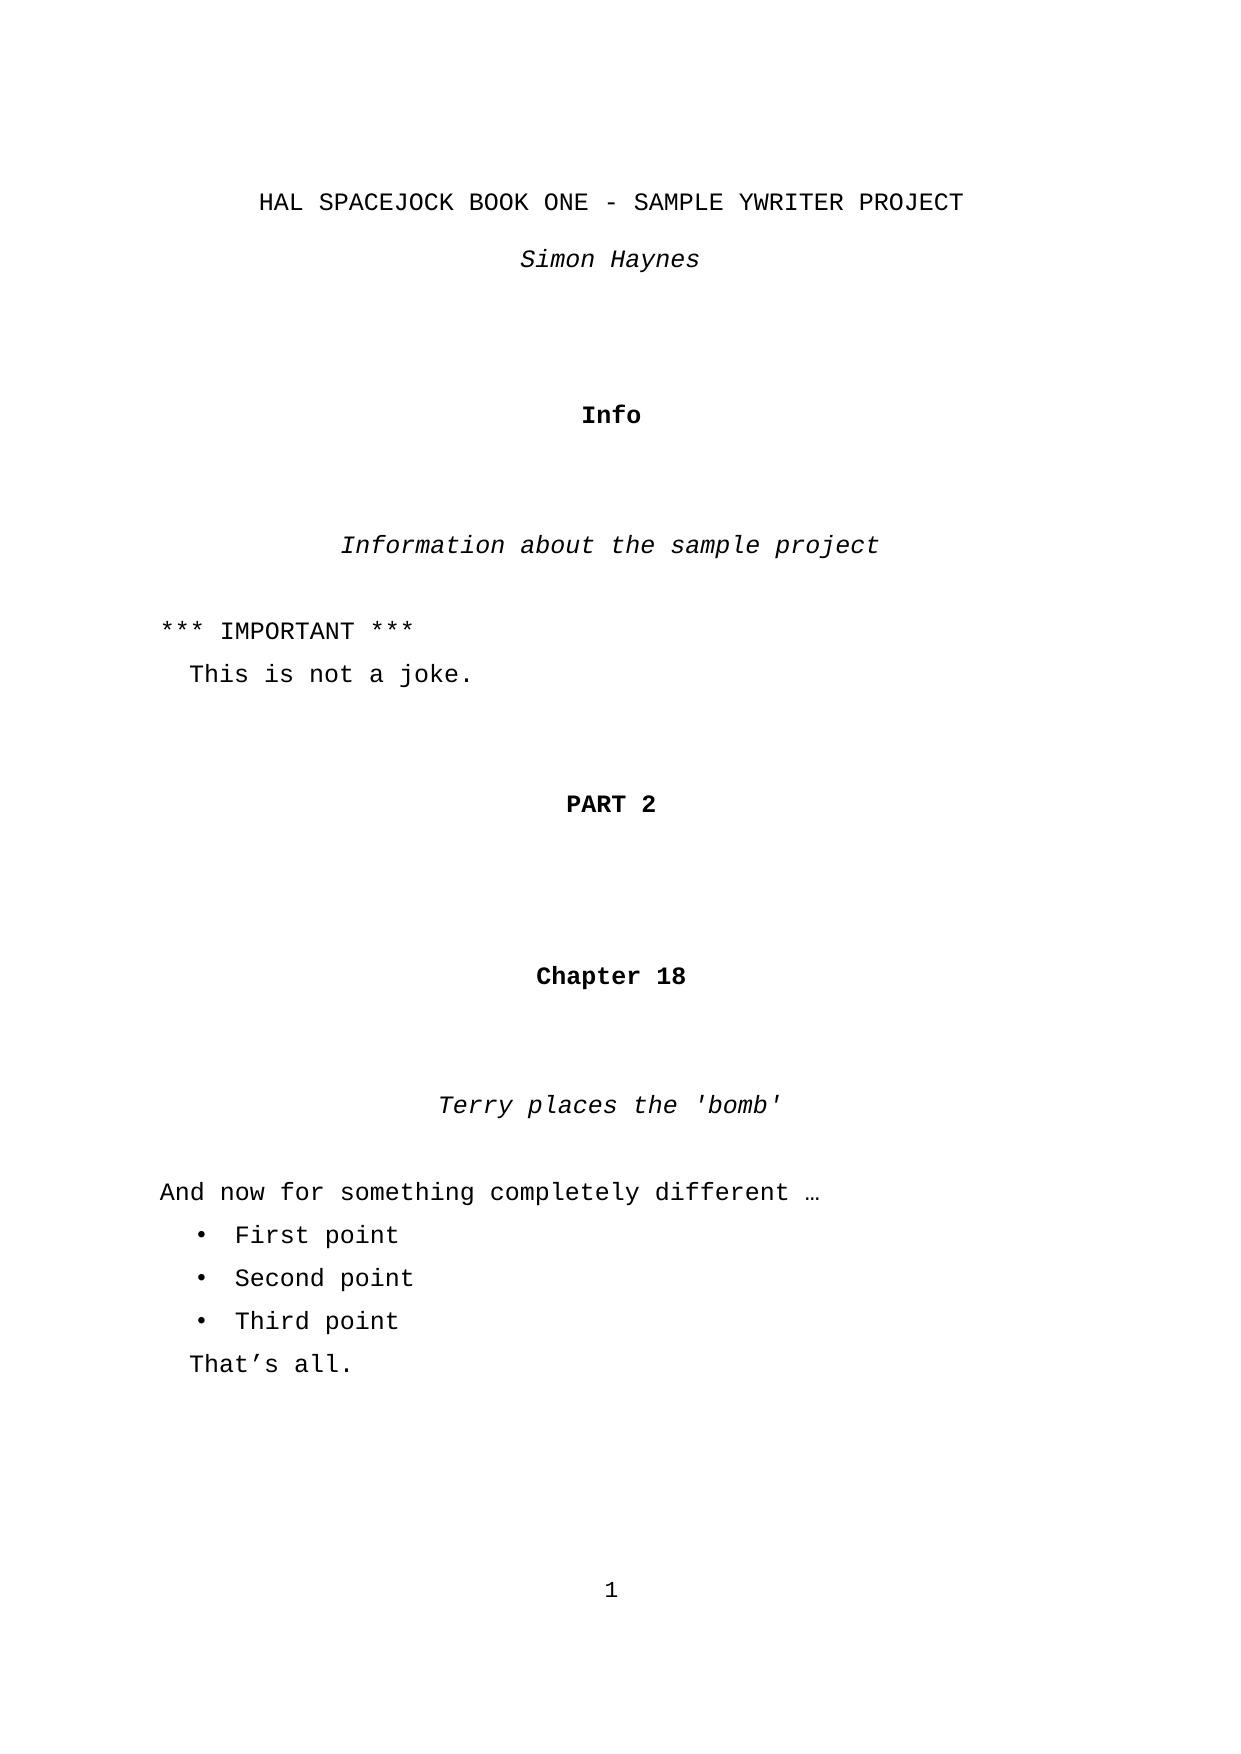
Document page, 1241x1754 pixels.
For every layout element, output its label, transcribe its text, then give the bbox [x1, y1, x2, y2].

text *** IMPORTANT *** [159, 605, 1063, 648]
title Hal Spacejock book one - Sample yWriter Project [159, 189, 1063, 217]
list First point [197, 1209, 1063, 1252]
subtitle Simon Haynes [159, 246, 1063, 274]
subtitle Chapter 18 [159, 950, 1063, 993]
text This is not a joke. [159, 648, 1063, 691]
text And now for something completely different … [159, 1166, 1063, 1209]
subtitle Information about the sample project [159, 519, 1063, 562]
list Second point [197, 1252, 1063, 1295]
subtitle Terry places the 'bomb' [159, 1079, 1063, 1122]
text That’s all. [159, 1338, 1063, 1381]
subtitle Part 2 [159, 777, 1063, 821]
subtitle Info [159, 389, 1063, 432]
list Third point [197, 1295, 1063, 1338]
